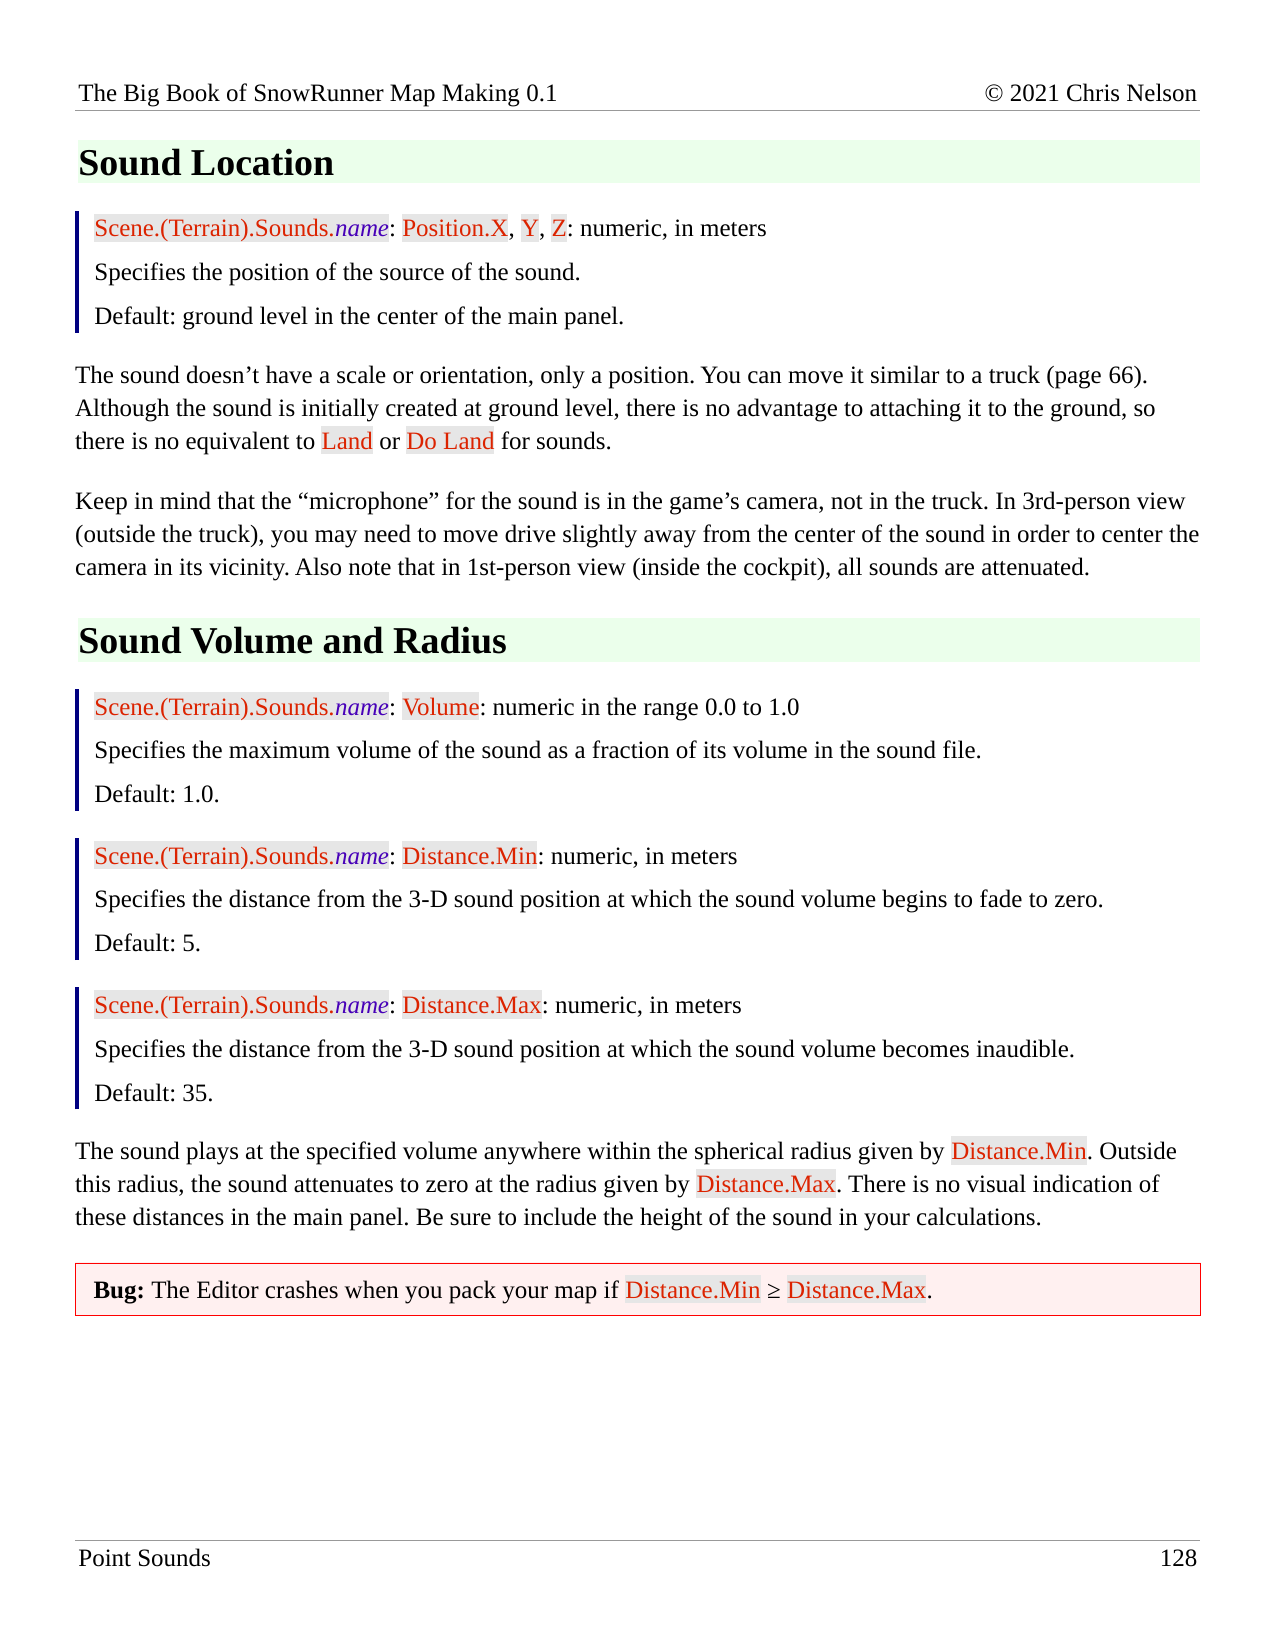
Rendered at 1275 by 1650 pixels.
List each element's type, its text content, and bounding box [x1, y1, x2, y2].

subtitle Sound Location [78, 140, 1200, 183]
text Scene.(Terrain).Sounds.name: Distance.Max: numeric, in meters [79, 987, 1200, 1019]
text Specifies the distance from the 3‑D sound position at which the sound volume becomes inaudible. [79, 1031, 1200, 1063]
text Specifies the maximum volume of the sound as a fraction of its volume in the sound file. [79, 732, 1200, 764]
text Keep in mind that the “microphone” for the sound is in the game’s camera, not in the truck. In 3rd-person view (outside the truck), you may need to move drive slightly away from the center of the sound in order to center the camera in its vicinity. Also note that in 1st-person view (inside the cockpit), all sounds are attenuated. [75, 486, 1200, 581]
text Specifies the distance from the 3‑D sound position at which the sound volume begins to fade to zero. [79, 882, 1200, 913]
text The sound doesn’t have a scale or orientation, only a position. You can move it similar to a truck (page 66). Although the sound is initially created at ground level, there is no advantage to attaching it to the ground, so there is no equivalent to Land or Do Land for sounds. [75, 360, 1200, 454]
text Default: 1.0. [79, 776, 1200, 811]
text Default: 35. [79, 1074, 1200, 1109]
subtitle Sound Volume and Radius [78, 618, 1200, 662]
text Default: 5. [79, 925, 1200, 960]
text Default: ground level in the center of the main panel. [79, 298, 1200, 333]
list The Editor crashes when you pack your map if Distance.Min ≥ Distance.Max. [76, 1264, 1200, 1315]
text The sound plays at the specified volume anywhere within the spherical radius given by Distance.Min. Outside this radius, the sound attenuates to zero at the radius given by Distance.Max. There is no visual indication of these distances in the main panel. Be sure to include the height of the sound in your calculations. [75, 1136, 1200, 1231]
text Scene.(Terrain).Sounds.name: Distance.Min: numeric, in meters [79, 838, 1200, 869]
text Scene.(Terrain).Sounds.name: Position.X, Y, Z: numeric, in meters [79, 211, 1200, 242]
text Scene.(Terrain).Sounds.name: Volume: numeric in the range 0.0 to 1.0 [75, 688, 1200, 720]
text Specifies the position of the source of the sound. [79, 254, 1200, 286]
